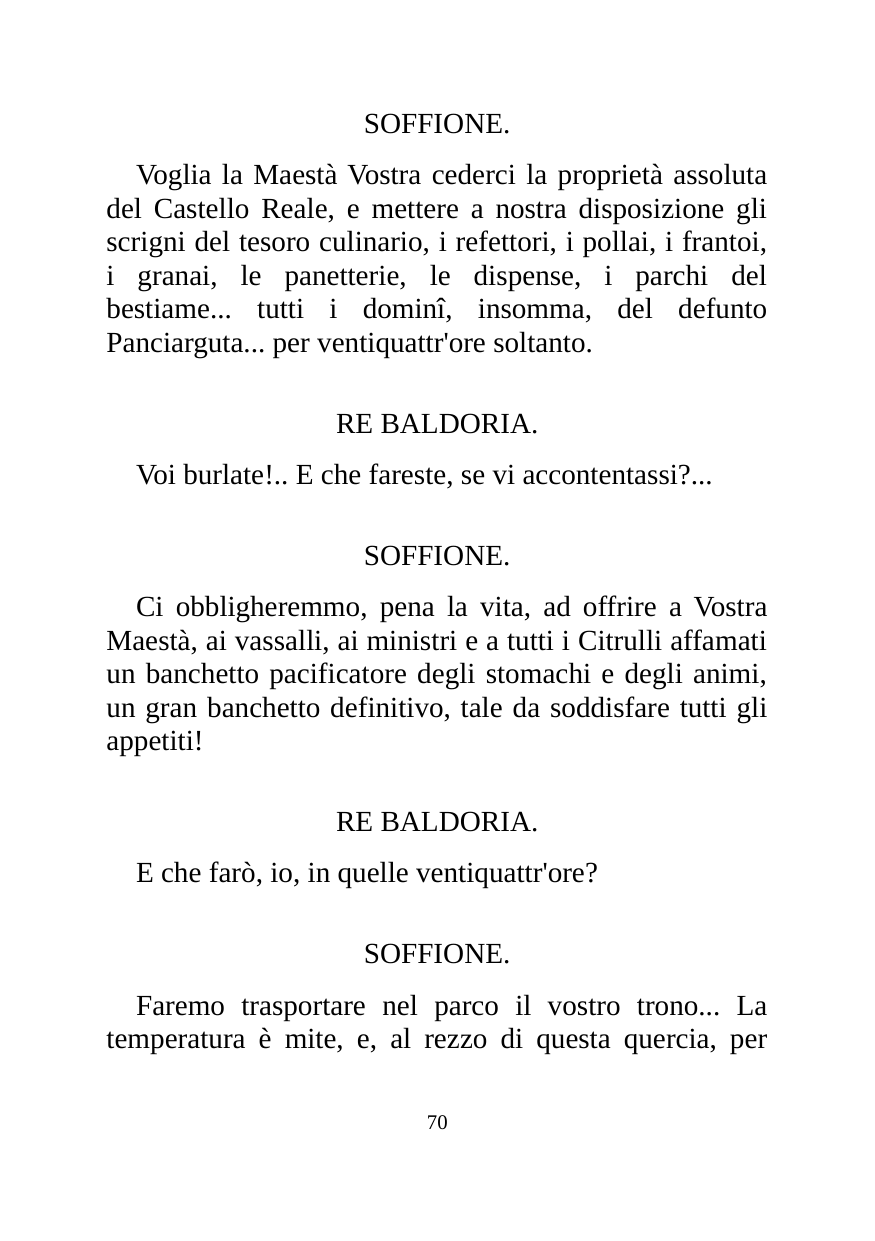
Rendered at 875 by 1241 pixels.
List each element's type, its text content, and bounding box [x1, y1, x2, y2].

text SOFFIONE. [106, 936, 768, 970]
text Voglia la Maestà Vostra cederci la proprietà assoluta del Castello Reale, e mettere a nostra disposizione gli scrigni del tesoro culinario, i refettori, i pollai, i frantoi, i granai, le panetterie, le dispense, i parchi del bestiame... tutti i dominî, insomma, del defunto Panciarguta... per ventiquattr'ore soltanto. [106, 157, 768, 359]
text E che farò, io, in quelle ventiquattr'ore? [106, 856, 768, 889]
text Ci obbligheremmo, pena la vita, ad offrire a Vostra Maestà, ai vassalli, ai ministri e a tutti i Citrulli affamati un banchetto pacificatore degli stomachi e degli animi, un gran banchetto definitivo, tale da soddisfare tutti gli appetiti! [106, 589, 768, 757]
text Faremo trasportare nel parco il vostro trono... La temperatura è mite, e, al rezzo di questa quercia, per [106, 988, 768, 1055]
text SOFFIONE. [106, 106, 768, 140]
text Voi burlate!.. E che fareste, se vi accontentassi?... [106, 457, 768, 491]
text SOFFIONE. [106, 538, 768, 572]
text RE BALDORIA. [106, 804, 768, 838]
text RE BALDORIA. [106, 406, 768, 439]
